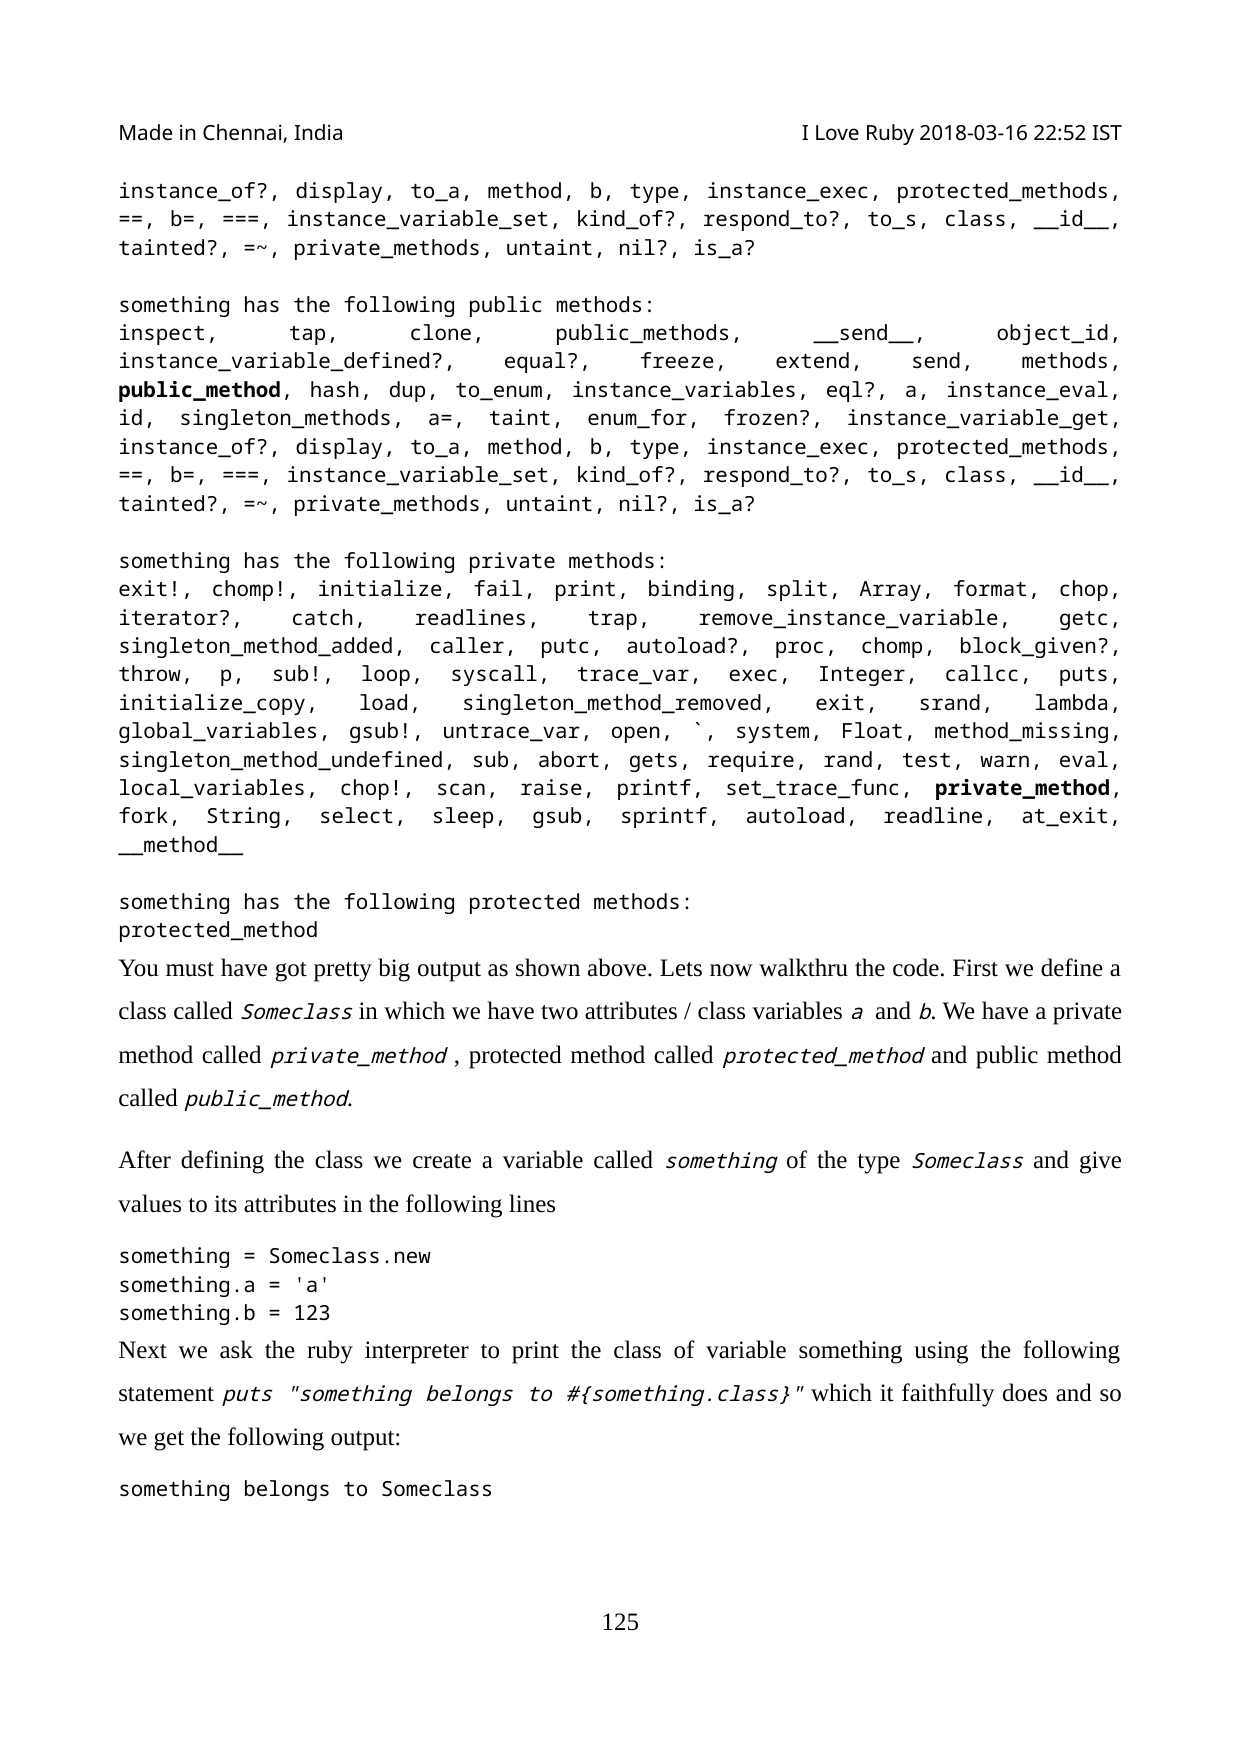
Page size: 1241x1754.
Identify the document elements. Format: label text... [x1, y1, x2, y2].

text something belongs to Someclass [118, 1474, 1122, 1503]
text instance_of?, display, to_a, method, b, type, instance_exec, protected_methods, ==, b=, ===, instance_variable_set, kind_of?, respond_to?, to_s, class, __id__, tainted?, =~, private_methods, untaint, nil?, is_a? [118, 176, 1122, 261]
text something.b = 123 [118, 1298, 1122, 1327]
text something has the following public methods: [118, 290, 1122, 318]
text something has the following private methods: [118, 546, 1122, 574]
text exit!, chomp!, initialize, fail, print, binding, split, Array, format, chop, iterator?, catch, readlines, trap, remove_instance_variable, getc, singleton_method_added, caller, putc, autoload?, proc, chomp, block_given?, throw, p, sub!, loop, syscall, trace_var, exec, Integer, callcc, puts, initialize_copy, load, singleton_method_removed, exit, srand, lambda, global_variables, gsub!, untrace_var, open, `, system, Float, method_missing, singleton_method_undefined, sub, abort, gets, require, rand, test, warn, eval, local_variables, chop!, scan, raise, printf, set_trace_func, private_method, fork, String, select, sleep, gsub, sprintf, autoload, readline, at_exit, __method__ [118, 574, 1122, 858]
text You must have got pretty big output as shown above. Lets now walkthru the code. First we define a class called Someclass in which we have two attributes / class variables a and b. We have a private method called private_method , protected method called protected_method and public method called public_method. [118, 953, 1122, 1113]
text protected_method [118, 915, 1122, 944]
text inspect, tap, clone, public_methods, __send__, object_id, instance_variable_defined?, equal?, freeze, extend, send, methods, public_method, hash, dup, to_enum, instance_variables, eql?, a, instance_eval, id, singleton_methods, a=, taint, enum_for, frozen?, instance_variable_get, instance_of?, display, to_a, method, b, type, instance_exec, protected_methods, ==, b=, ===, instance_variable_set, kind_of?, respond_to?, to_s, class, __id__, tainted?, =~, private_methods, untaint, nil?, is_a? [118, 318, 1122, 517]
text something = Someclass.new [118, 1241, 1122, 1270]
text After defining the class we create a variable called something of the type Someclass and give values to its attributes in the following lines [118, 1145, 1122, 1218]
text Next we ask the ruby interpreter to print the class of variable something using the following statement puts "something belongs to #{something.class}" which it faithfully does and so we get the following output: [118, 1335, 1122, 1451]
text something.a = 'a' [118, 1270, 1122, 1298]
text something has the following protected methods: [118, 887, 1122, 915]
